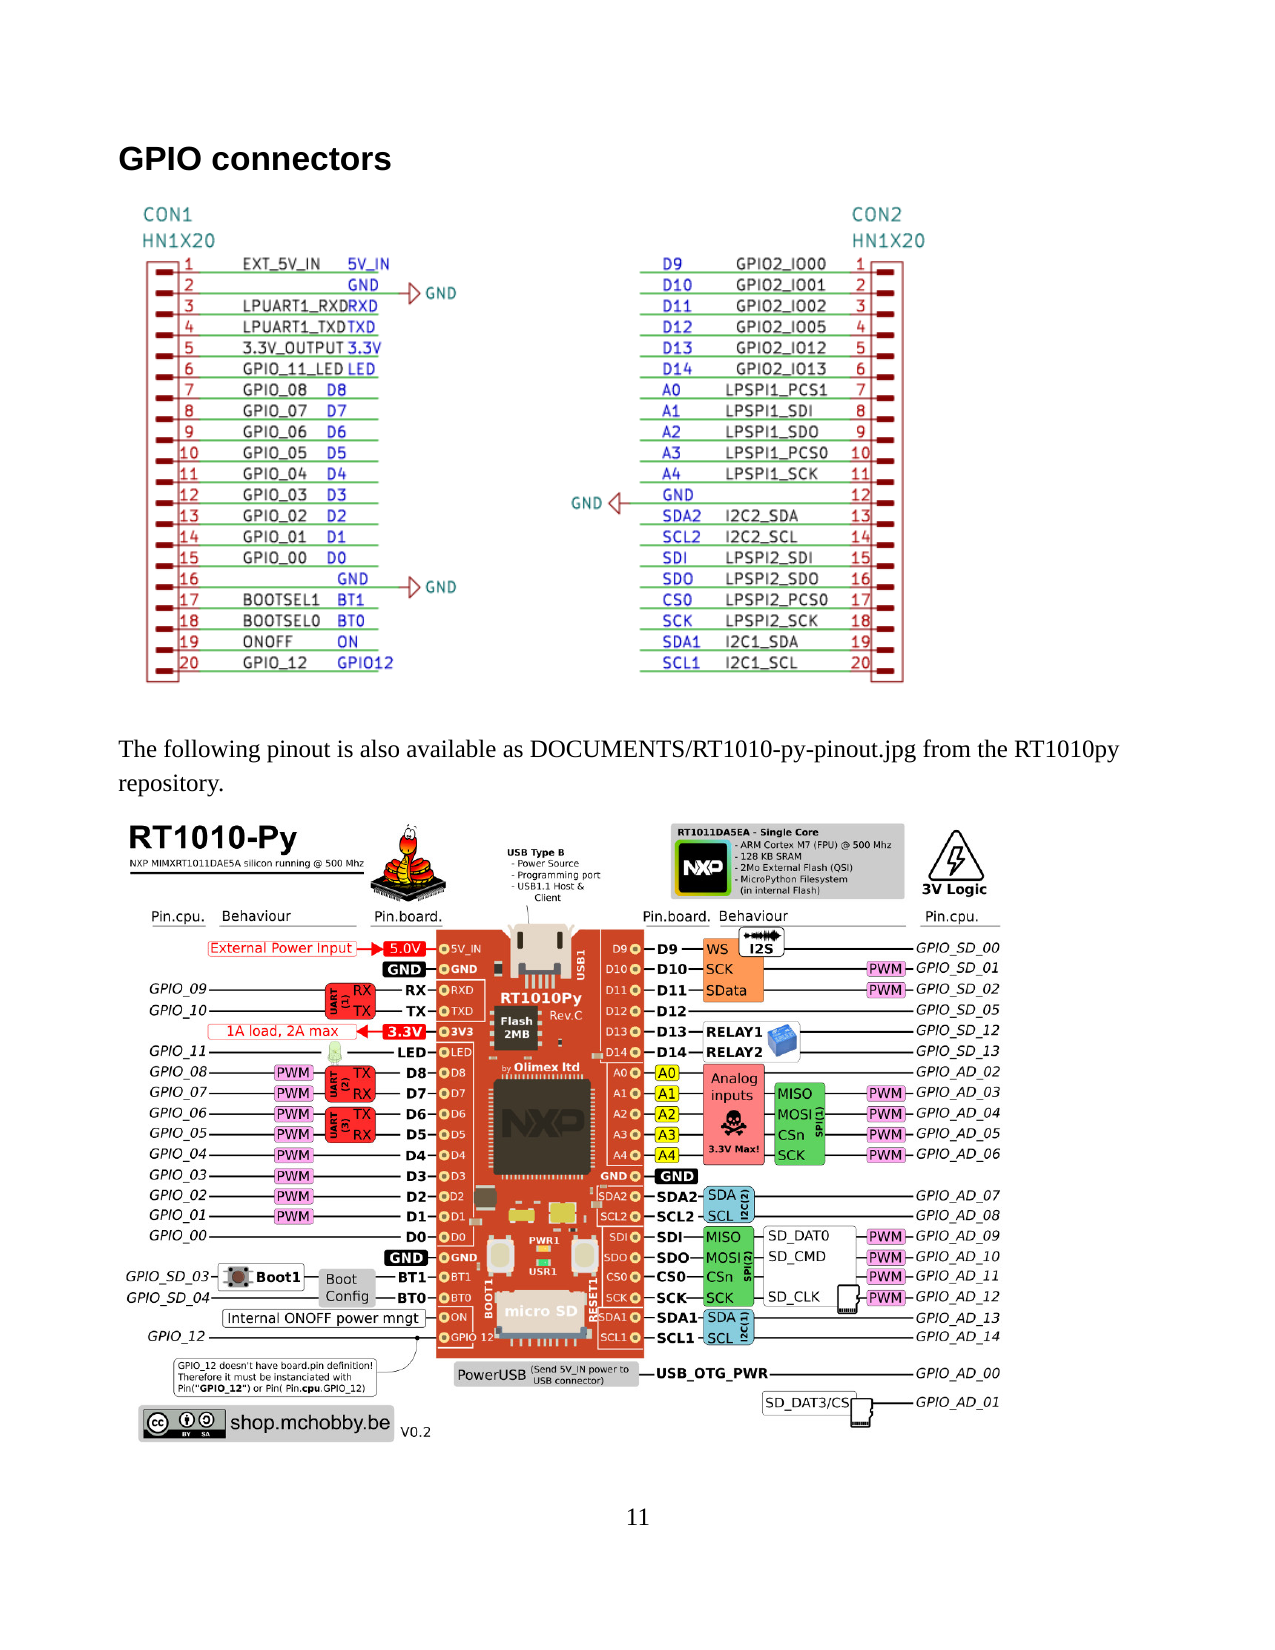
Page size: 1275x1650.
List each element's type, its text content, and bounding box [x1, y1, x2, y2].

text The following pinout is also available as DOCUMENTS/RT1010-py-pinout.jpg from the RT1010py repository. [118, 734, 1157, 796]
subtitle GPIO connectors [118, 139, 1157, 178]
picture [118, 190, 940, 716]
picture [118, 815, 1008, 1450]
